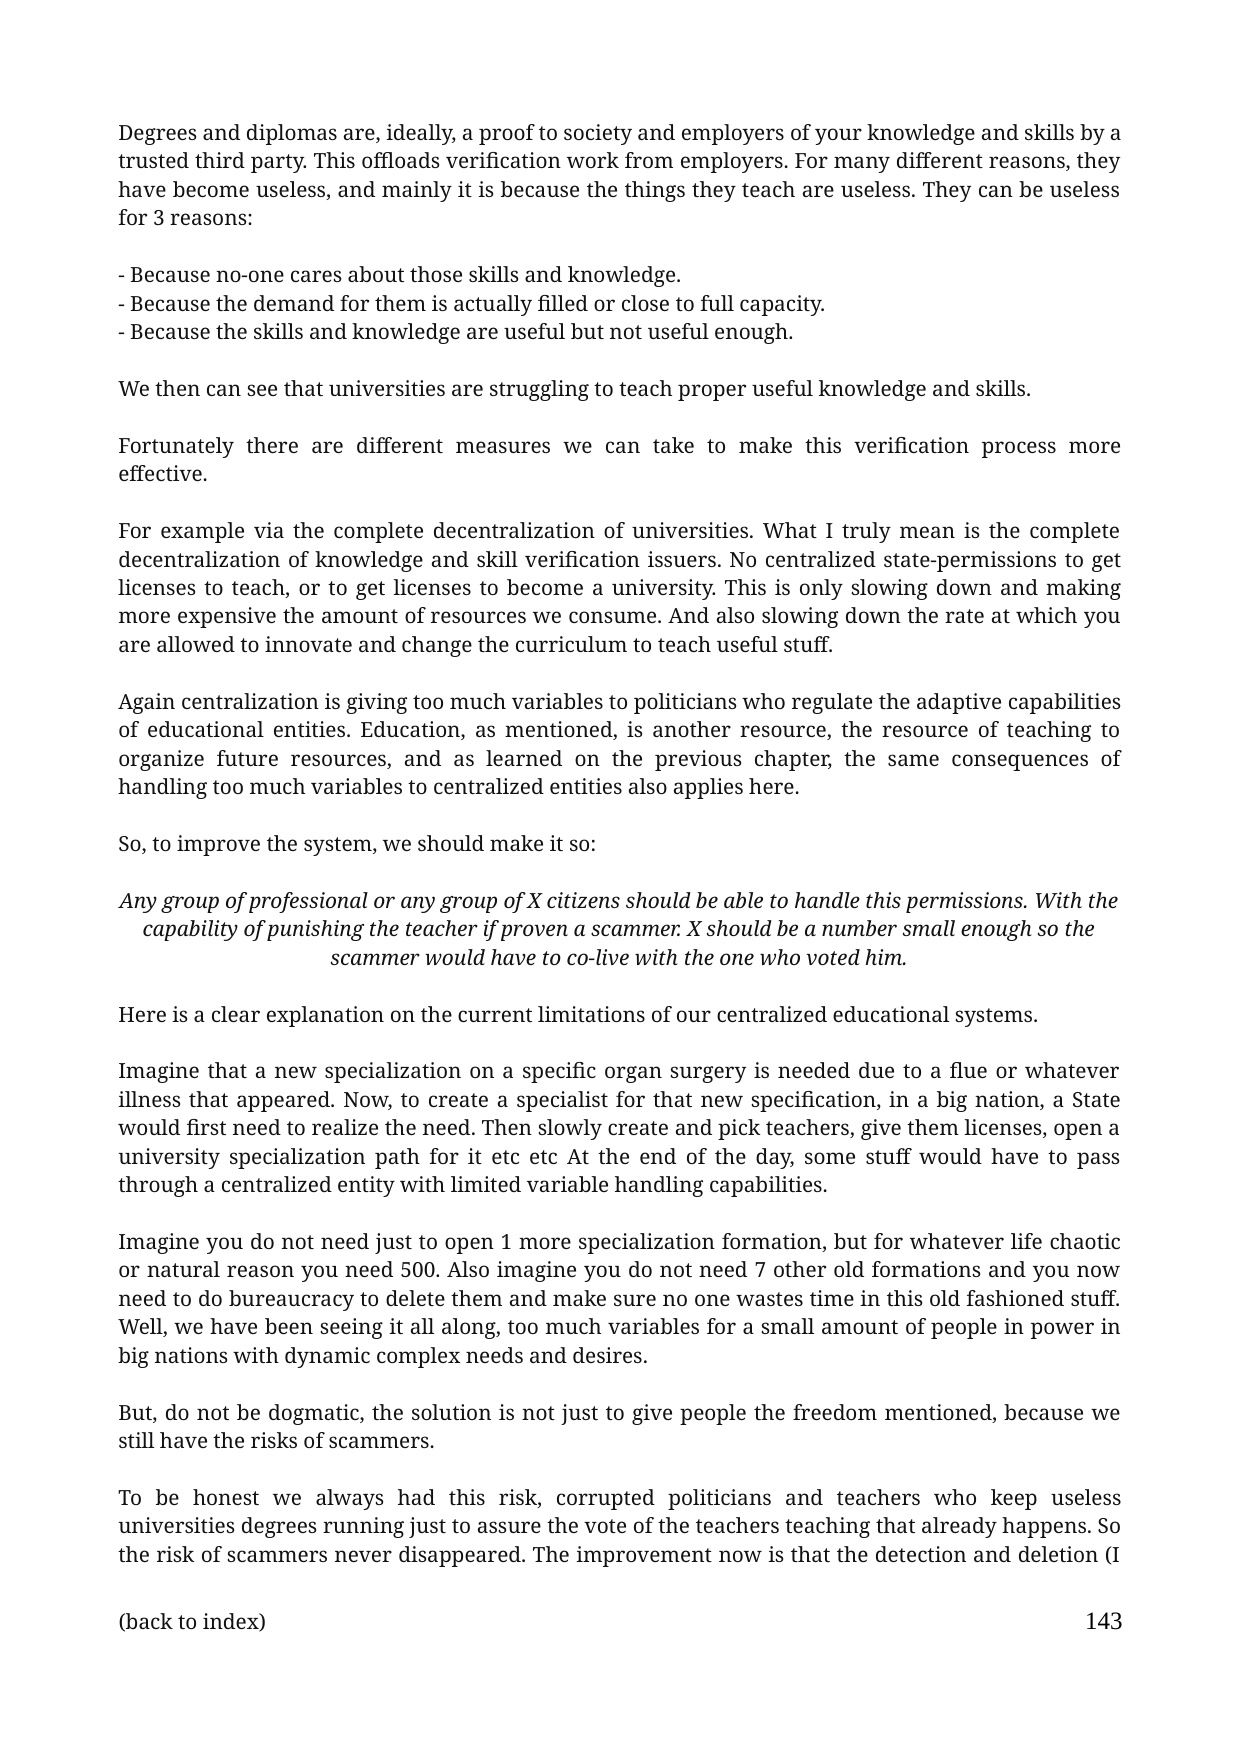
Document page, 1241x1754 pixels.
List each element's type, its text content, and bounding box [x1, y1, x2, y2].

text Degrees and diplomas are, ideally, a proof to society and employers of your knowledge and skills by a trusted third party. This offloads verification work from employers. For many different reasons, they have become useless, and mainly it is because the things they teach are useless. They can be useless for 3 reasons: [118, 118, 1122, 232]
text Any group of professional or any group of X citizens should be able to handle this permissions. With the capability of punishing the teacher if proven a scammer. X should be a number small enough so the scammer would have to co-live with the one who voted him. [118, 886, 1122, 971]
text To be honest we always had this risk, corrupted politicians and teachers who keep useless universities degrees running just to assure the vote of the teachers teaching that already happens. So the risk of scammers never disappeared. The improvement now is that the detection and deletion (I [118, 1483, 1122, 1568]
text Imagine that a new specialization on a specific organ surgery is needed due to a flue or whatever illness that appeared. Now, to create a specialist for that new specification, in a big nation, a State would first need to realize the need. Then slowly create and pick teachers, give them licenses, open a university specialization path for it etc etc At the end of the day, some stuff would have to pass through a centralized entity with limited variable handling capabilities. [118, 1057, 1122, 1199]
text Here is a clear explanation on the current limitations of our centralized educational systems. [118, 1000, 1122, 1028]
text For example via the complete decentralization of universities. What I truly mean is the complete decentralization of knowledge and skill verification issuers. No centralized state-permissions to get licenses to teach, or to get licenses to become a university. This is only slowing down and making more expensive the amount of resources we consume. And also slowing down the rate at which you are allowed to innovate and change the curriculum to teach useful stuff. [118, 516, 1122, 658]
text - Because the skills and knowledge are useful but not useful enough. [118, 317, 1122, 346]
text Again centralization is giving too much variables to politicians who regulate the adaptive capabilities of educational entities. Education, as mentioned, is another resource, the resource of teaching to organize future resources, and as learned on the previous chapter, the same consequences of handling too much variables to centralized entities also applies here. [118, 687, 1122, 801]
text Fortunately there are different measures we can take to make this verification process more effective. [118, 431, 1122, 488]
text Imagine you do not need just to open 1 more specialization formation, but for whatever life chaotic or natural reason you need 500. Also imagine you do not need 7 other old formations and you now need to do bureaucracy to delete them and make sure no one wastes time in this old fashioned stuff. Well, we have been seeing it all along, too much variables for a small amount of people in power in big nations with dynamic complex needs and desires. [118, 1227, 1122, 1369]
text - Because the demand for them is actually filled or close to full capacity. [118, 289, 1122, 317]
text So, to improve the system, we should make it so: [118, 829, 1122, 857]
text But, do not be dogmatic, the solution is not just to give people the freedom mentioned, because we still have the risks of scammers. [118, 1398, 1122, 1455]
text - Because no-one cares about those skills and knowledge. [118, 260, 1122, 289]
text We then can see that universities are struggling to teach proper useful knowledge and skills. [118, 374, 1122, 402]
